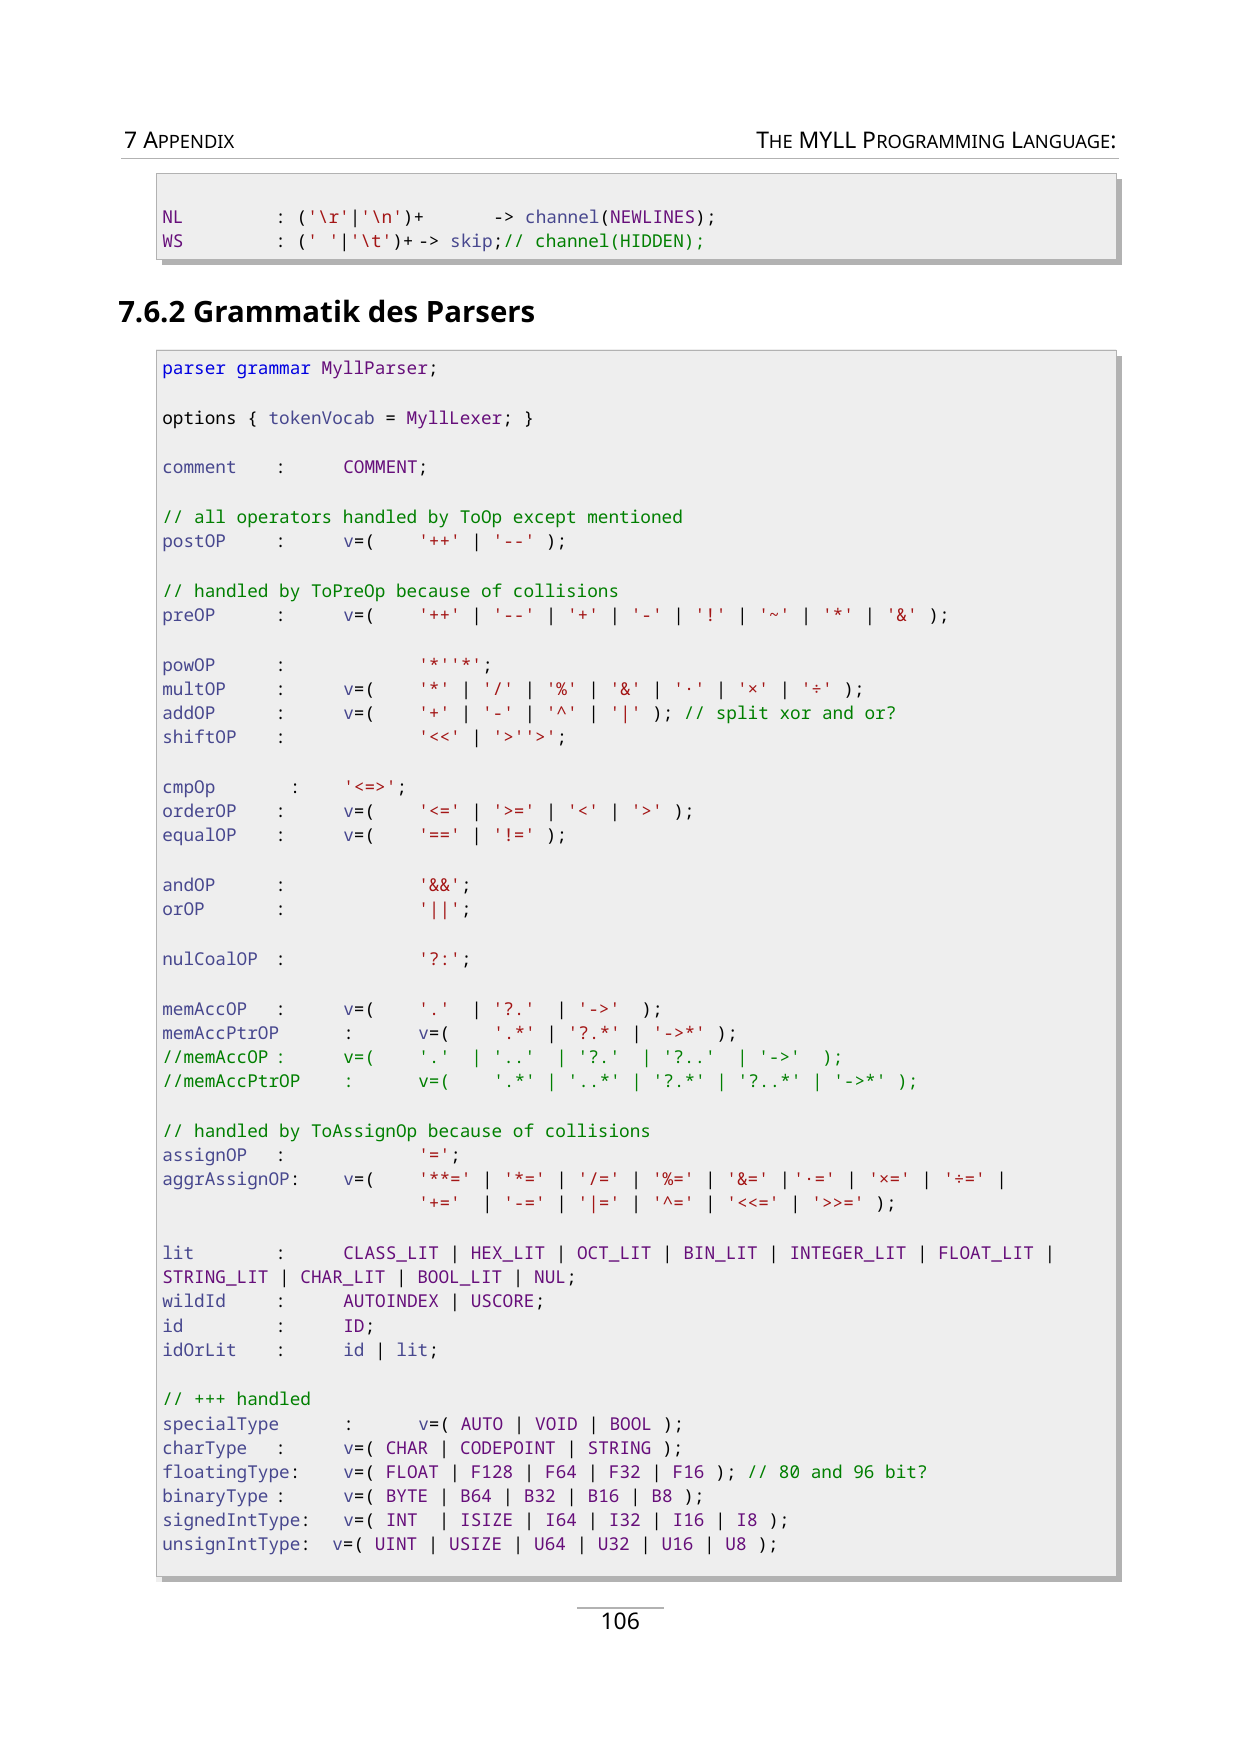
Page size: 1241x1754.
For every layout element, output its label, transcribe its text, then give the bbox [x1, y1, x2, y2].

text NL : ('\r'|'\n')+ -> channel(NEWLINES); WS : (' '|'\t')+ -> skip;// channel(HIDDEN); [157, 174, 1116, 259]
text parser grammar MyllParser; options { tokenVocab = MyllLexer; } comment : COMMENT; // all operators handled by ToOp except mentioned postOP : v=( '++' | '--' ); // handled by ToPreOp because of collisions preOP : v=( '++' | '--' | '+' | '-' | '!' | '~' | '*' | '&' ); powOP : '*''*'; multOP : v=( '*' | '/' | '%' | '&' | '·' | '×' | '÷' ); addOP : v=( '+' | '-' | '^' | '|' ); // split xor and or? shiftOP : '<<' | '>''>'; cmpOp : '<=>'; orderOP : v=( '<=' | '>=' | '<' | '>' ); equalOP : v=( '==' | '!=' ); andOP : '&&'; orOP : '||'; nulCoalOP : '?:'; memAccOP : v=( '.' | '?.' | '->' ); memAccPtrOP : v=( '.*' | '?.*' | '->*' ); //memAccOP : v=( '.' | '..' | '?.' | '?..' | '->' ); //memAccPtrOP : v=( '.*' | '..*' | '?.*' | '?..*' | '->*' ); // handled by ToAssignOp because of collisions assignOP : '='; aggrAssignOP: v=( '**=' | '*=' | '/=' | '%=' | '&=' | '·=' | '×=' | '÷=' | '+=' | '-=' | '|=' | '^=' | '<<=' | '>>=' ); lit : CLASS_LIT | HEX_LIT | OCT_LIT | BIN_LIT | INTEGER_LIT | FLOAT_LIT | STRING_LIT | CHAR_LIT | BOOL_LIT | NUL; wildId : AUTOINDEX | USCORE; id : ID; idOrLit : id | lit; // +++ handled specialType : v=( AUTO | VOID | BOOL ); charType : v=( CHAR | CODEPOINT | STRING ); floatingType: v=( FLOAT | F128 | F64 | F32 | F16 ); // 80 and 96 bit? binaryType : v=( BYTE | B64 | B32 | B16 | B8 ); signedIntType: v=( INT | ISIZE | I64 | I32 | I16 | I8 ); unsignIntType: v=( UINT | USIZE | U64 | U32 | U16 | U8 ); [157, 351, 1116, 1576]
subtitle Grammatik des Parsers [118, 291, 1122, 331]
